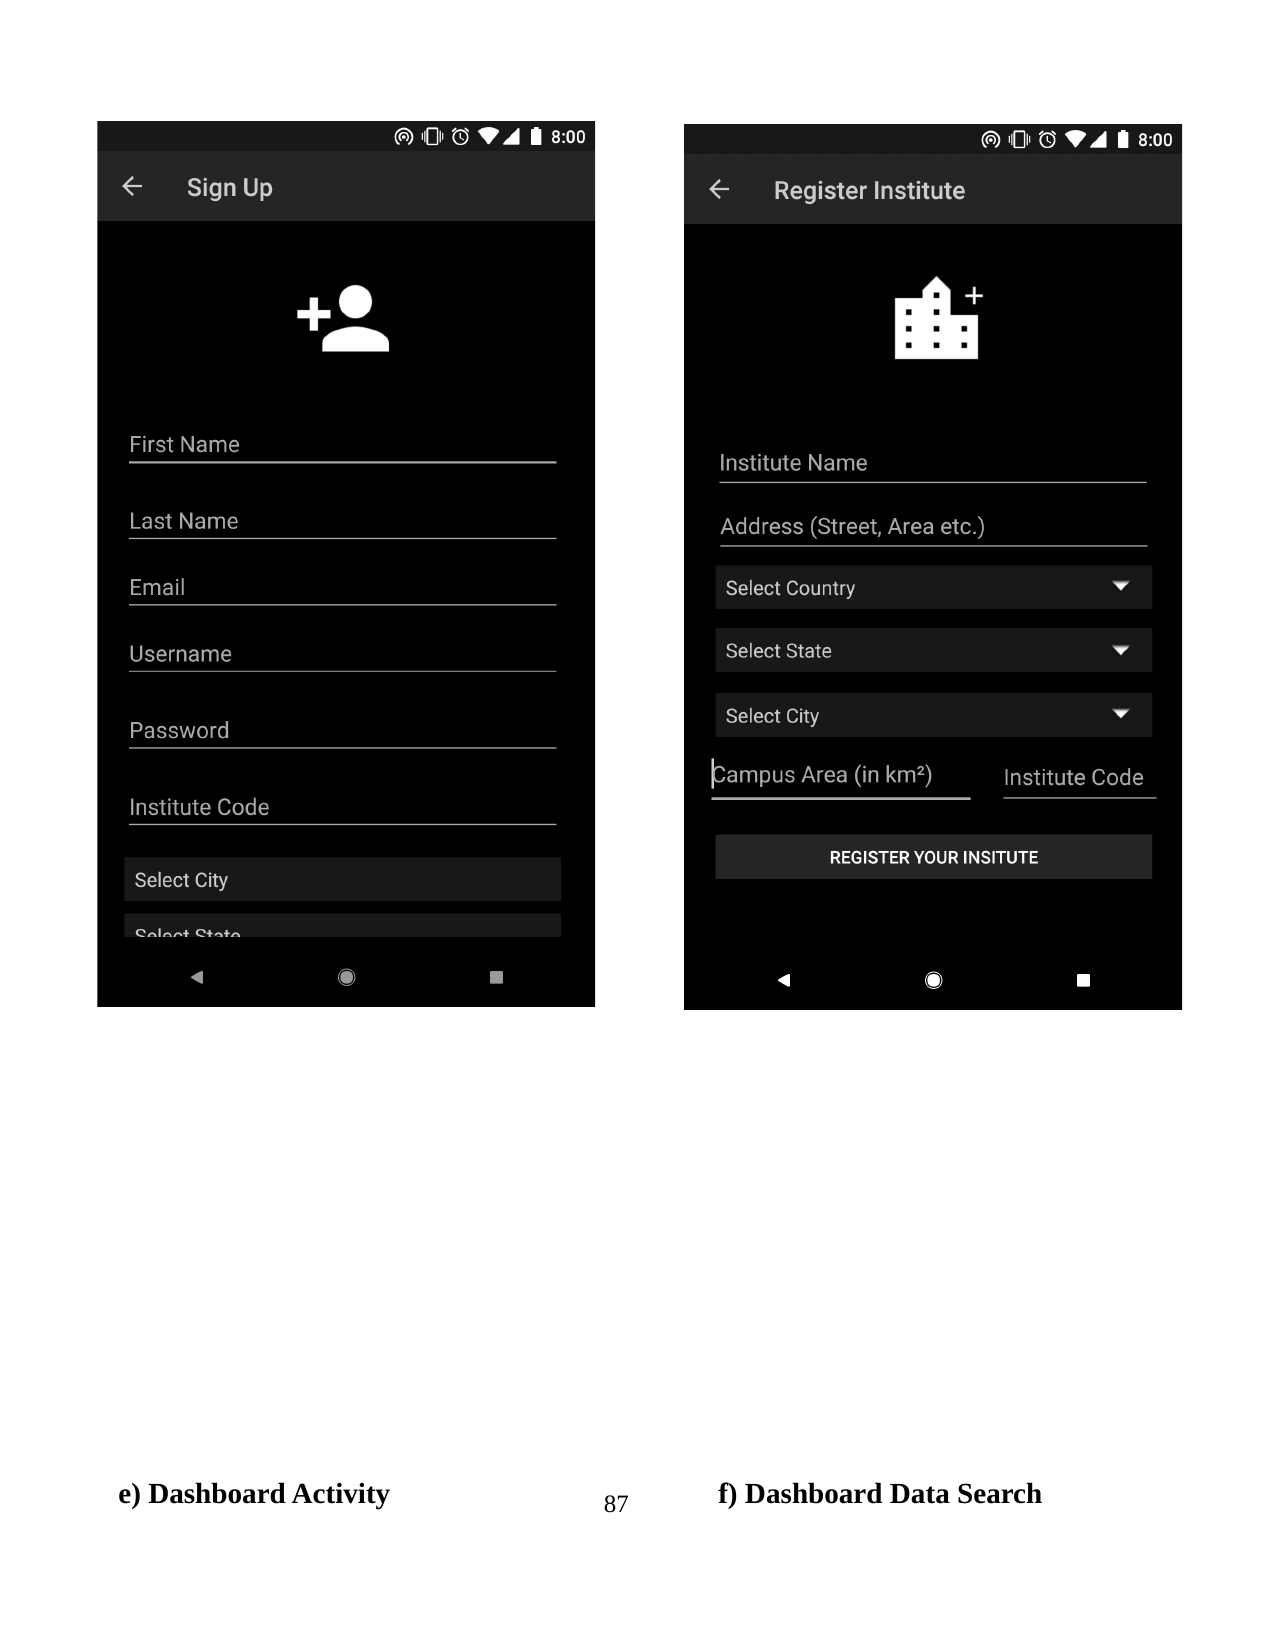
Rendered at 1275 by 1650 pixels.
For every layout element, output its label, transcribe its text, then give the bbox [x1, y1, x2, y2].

picture [97, 121, 596, 1007]
picture [684, 124, 1183, 1010]
text e) Dashboard Activity f) Dashboard Data Search [118, 1477, 1157, 1510]
